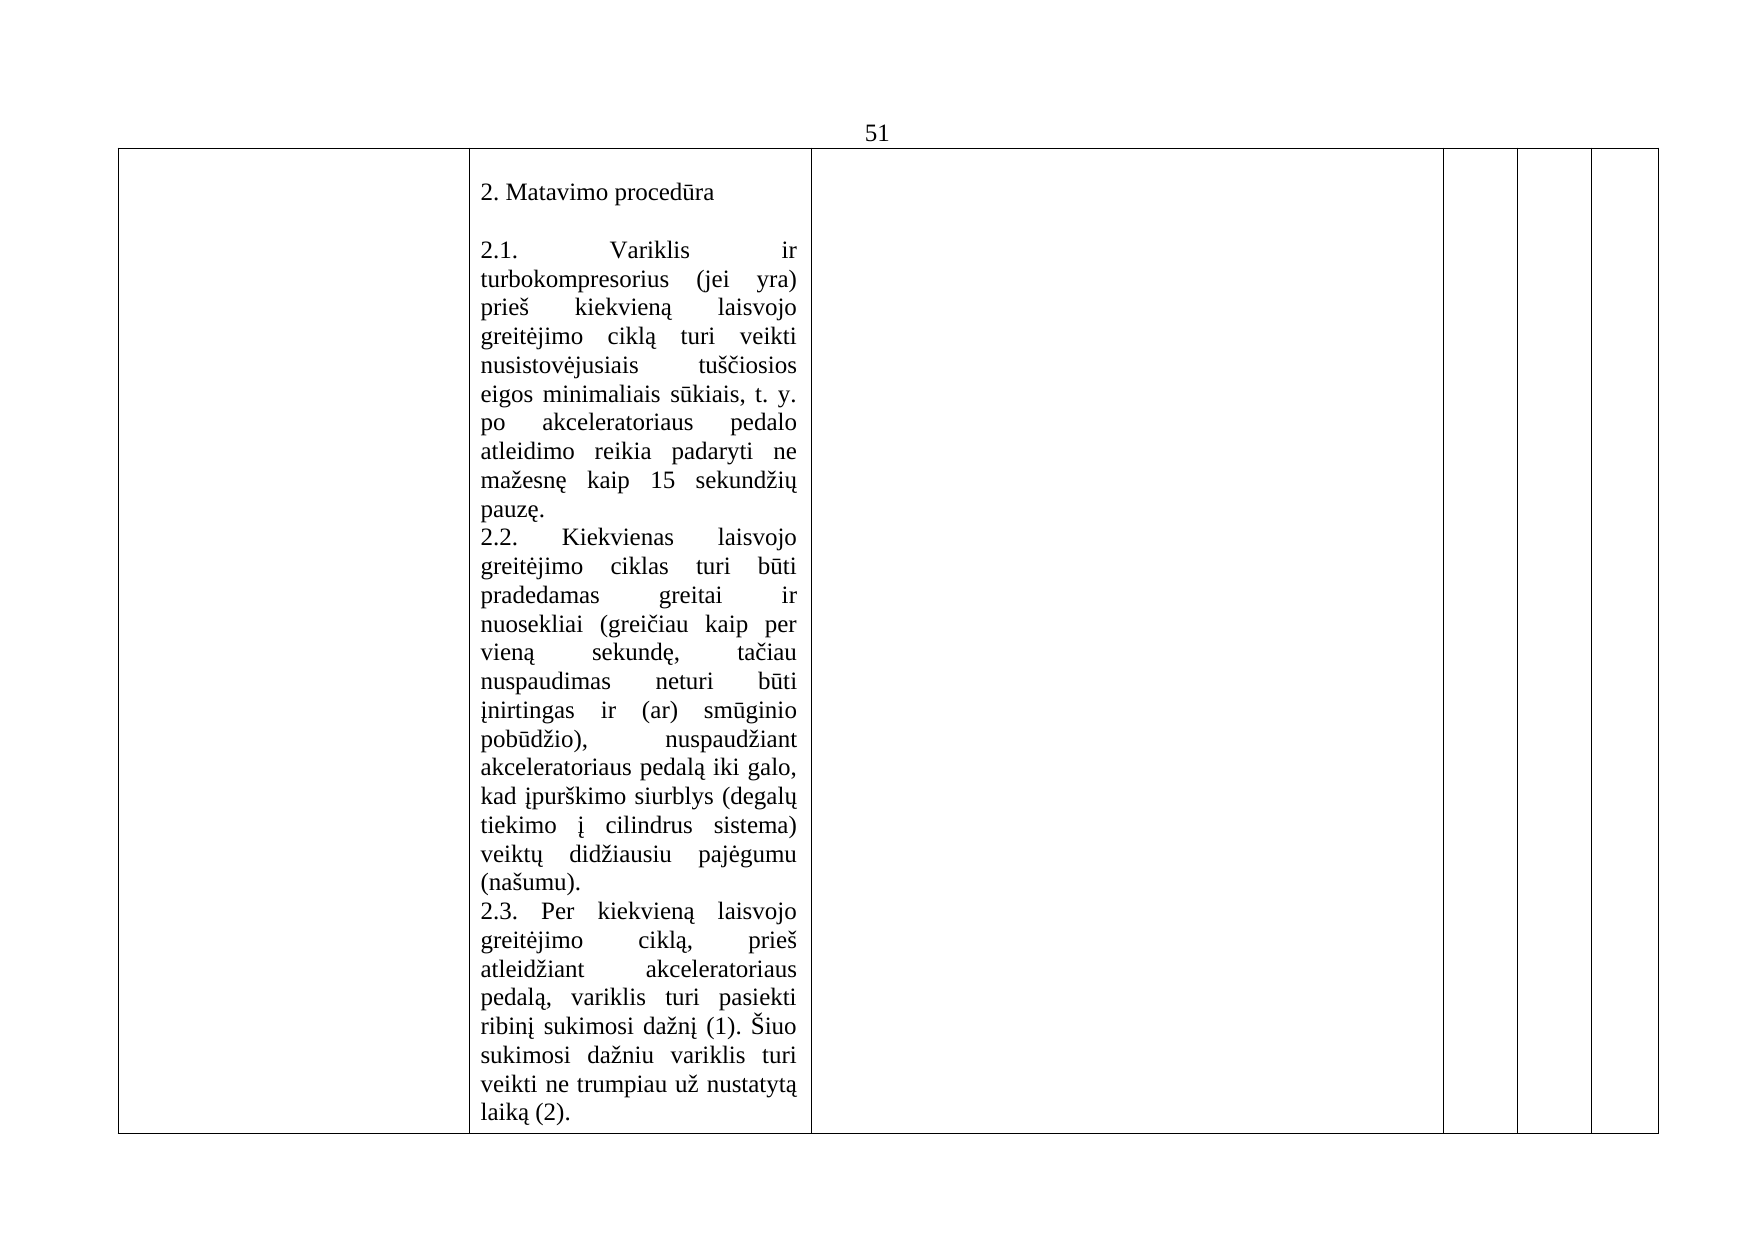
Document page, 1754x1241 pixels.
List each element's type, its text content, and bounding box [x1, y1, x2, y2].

table_cell [812, 149, 1443, 1133]
table_cell [119, 149, 469, 1133]
table_cell [1444, 149, 1517, 1133]
table_cell 2. Matavimo procedūra 2.1. Variklis ir turbokompresorius (jei yra) prieš kiekvieną laisvojo greitėjimo ciklą turi veikti nusistovėjusiais tuščiosios eigos minimaliais sūkiais, t. y. po akceleratoriaus pedalo atleidimo reikia padaryti ne mažesnę kaip 15 sekundžių pauzę. 2.2. Kiekvienas laisvojo greitėjimo ciklas turi būti pradedamas greitai ir nuosekliai (greičiau kaip per vieną sekundę, tačiau nuspaudimas neturi būti įnirtingas ir (ar) smūginio pobūdžio), nuspaudžiant akceleratoriaus pedalą iki galo, kad įpurškimo siurblys (degalų tiekimo į cilindrus sistema) veiktų didžiausiu pajėgumu (našumu). 2.3. Per kiekvieną laisvojo greitėjimo ciklą, prieš atleidžiant akceleratoriaus pedalą, variklis turi pasiekti ribinį sukimosi dažnį (1). Šiuo sukimosi dažniu variklis turi veikti ne trumpiau už nustatytą laiką (2). [470, 149, 811, 1133]
table_cell [1592, 149, 1658, 1133]
table_cell [1518, 149, 1591, 1133]
